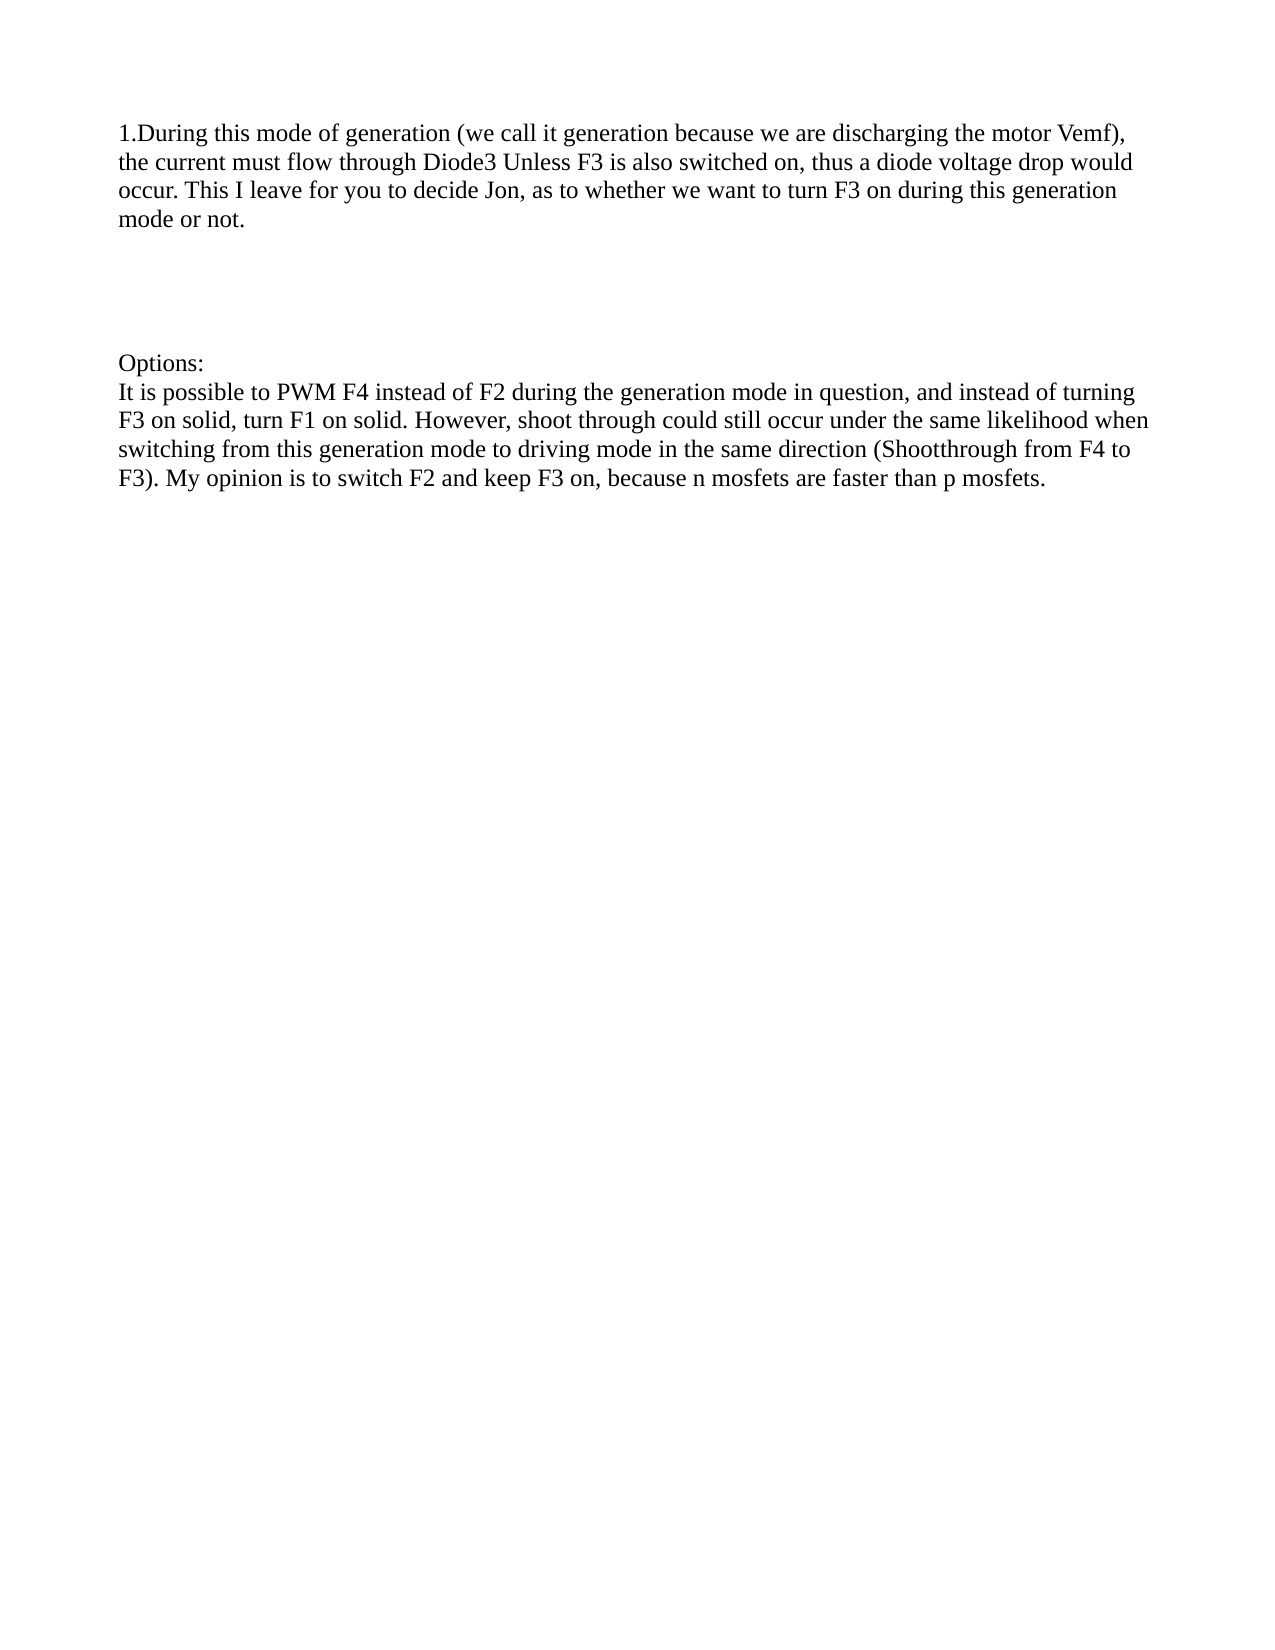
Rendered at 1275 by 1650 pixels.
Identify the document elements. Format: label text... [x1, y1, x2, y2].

text Options: [118, 348, 1157, 377]
text It is possible to PWM F4 instead of F2 during the generation mode in question, and instead of turning F3 on solid, turn F1 on solid. However, shoot through could still occur under the same likelihood when switching from this generation mode to driving mode in the same direction (Shootthrough from F4 to F3). My opinion is to switch F2 and keep F3 on, because n mosfets are faster than p mosfets. [118, 377, 1157, 492]
list During this mode of generation (we call it generation because we are discharging the motor Vemf), the current must flow through Diode3 Unless F3 is also switched on, thus a diode voltage drop would occur. This I leave for you to decide Jon, as to whether we want to turn F3 on during this generation mode or not. [118, 118, 1157, 233]
